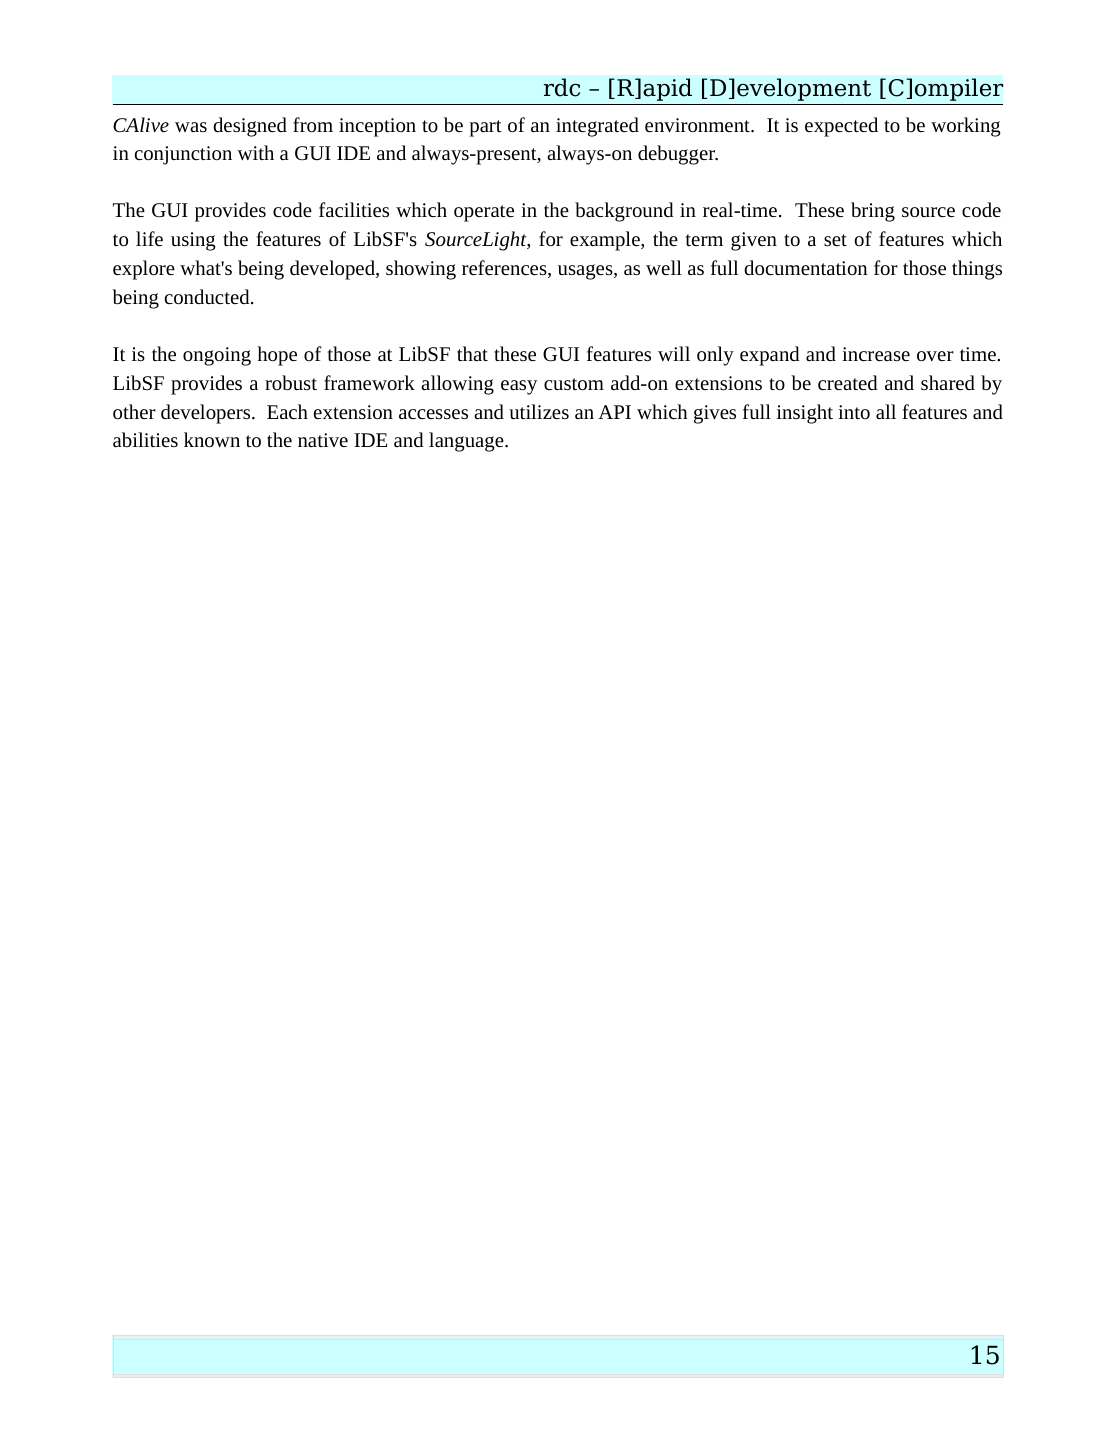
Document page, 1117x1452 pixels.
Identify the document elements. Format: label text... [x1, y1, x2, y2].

text It is the ongoing hope of those at LibSF that these GUI features will only expand and increase over time. LibSF provides a robust framework allowing easy custom add-on extensions to be created and shared by other developers. Each extension accesses and utilizes an API which gives full insight into all features and abilities known to the native IDE and language. [112, 342, 1003, 452]
text The GUI provides code facilities which operate in the background in real-time. These bring source code to life using the features of LibSF's SourceLight, for example, the term given to a set of features which explore what's being developed, showing references, usages, as well as full documentation for those things being conducted. [112, 198, 1003, 309]
text CAlive was designed from inception to be part of an integrated environment. It is expected to be working in conjunction with a GUI IDE and always-present, always-on debugger. [112, 112, 1003, 165]
